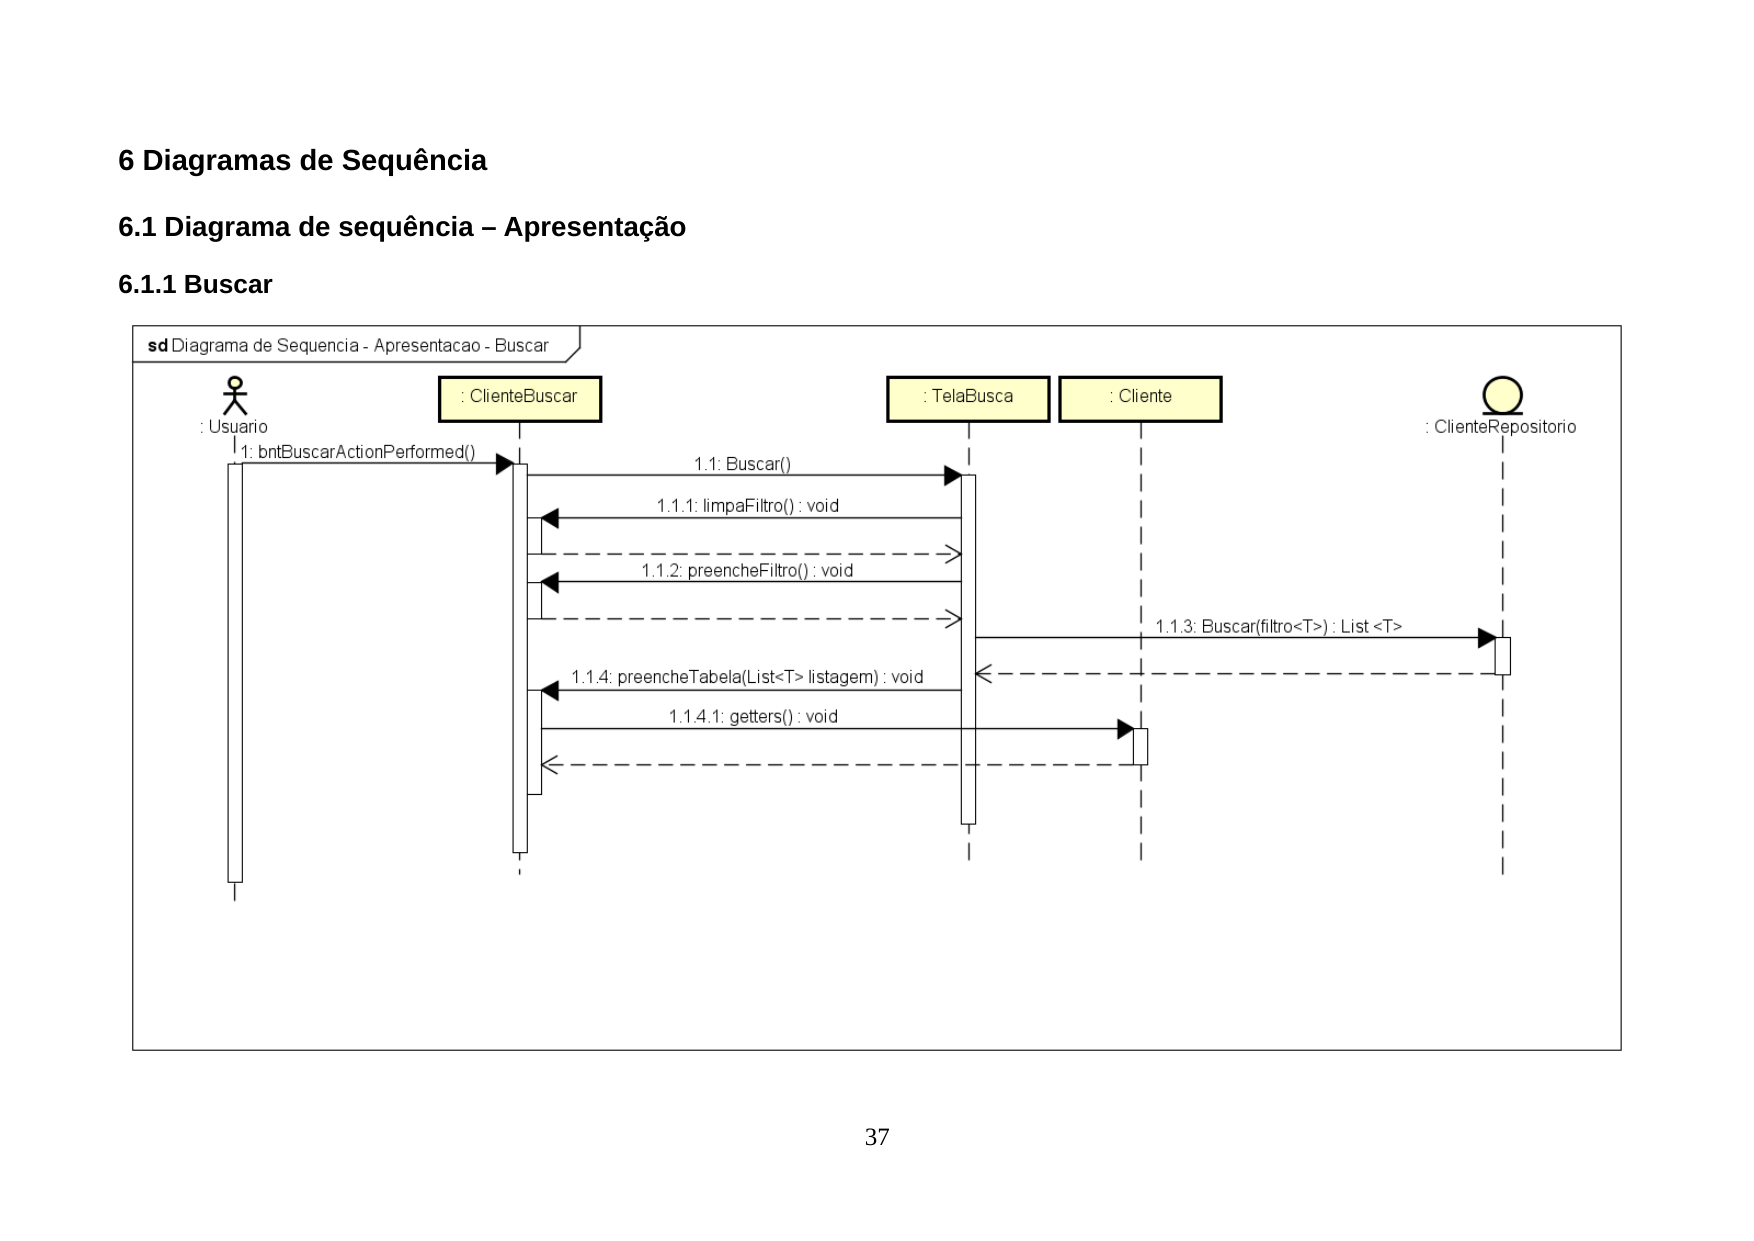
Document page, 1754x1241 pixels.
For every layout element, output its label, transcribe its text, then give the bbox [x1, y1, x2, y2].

picture [118, 311, 1636, 1064]
subtitle 6.1.1 Buscar [118, 269, 1636, 299]
subtitle 6 Diagramas de Sequência [118, 143, 1636, 177]
subtitle 6.1 Diagrama de sequência – Apresentação [118, 210, 1636, 242]
